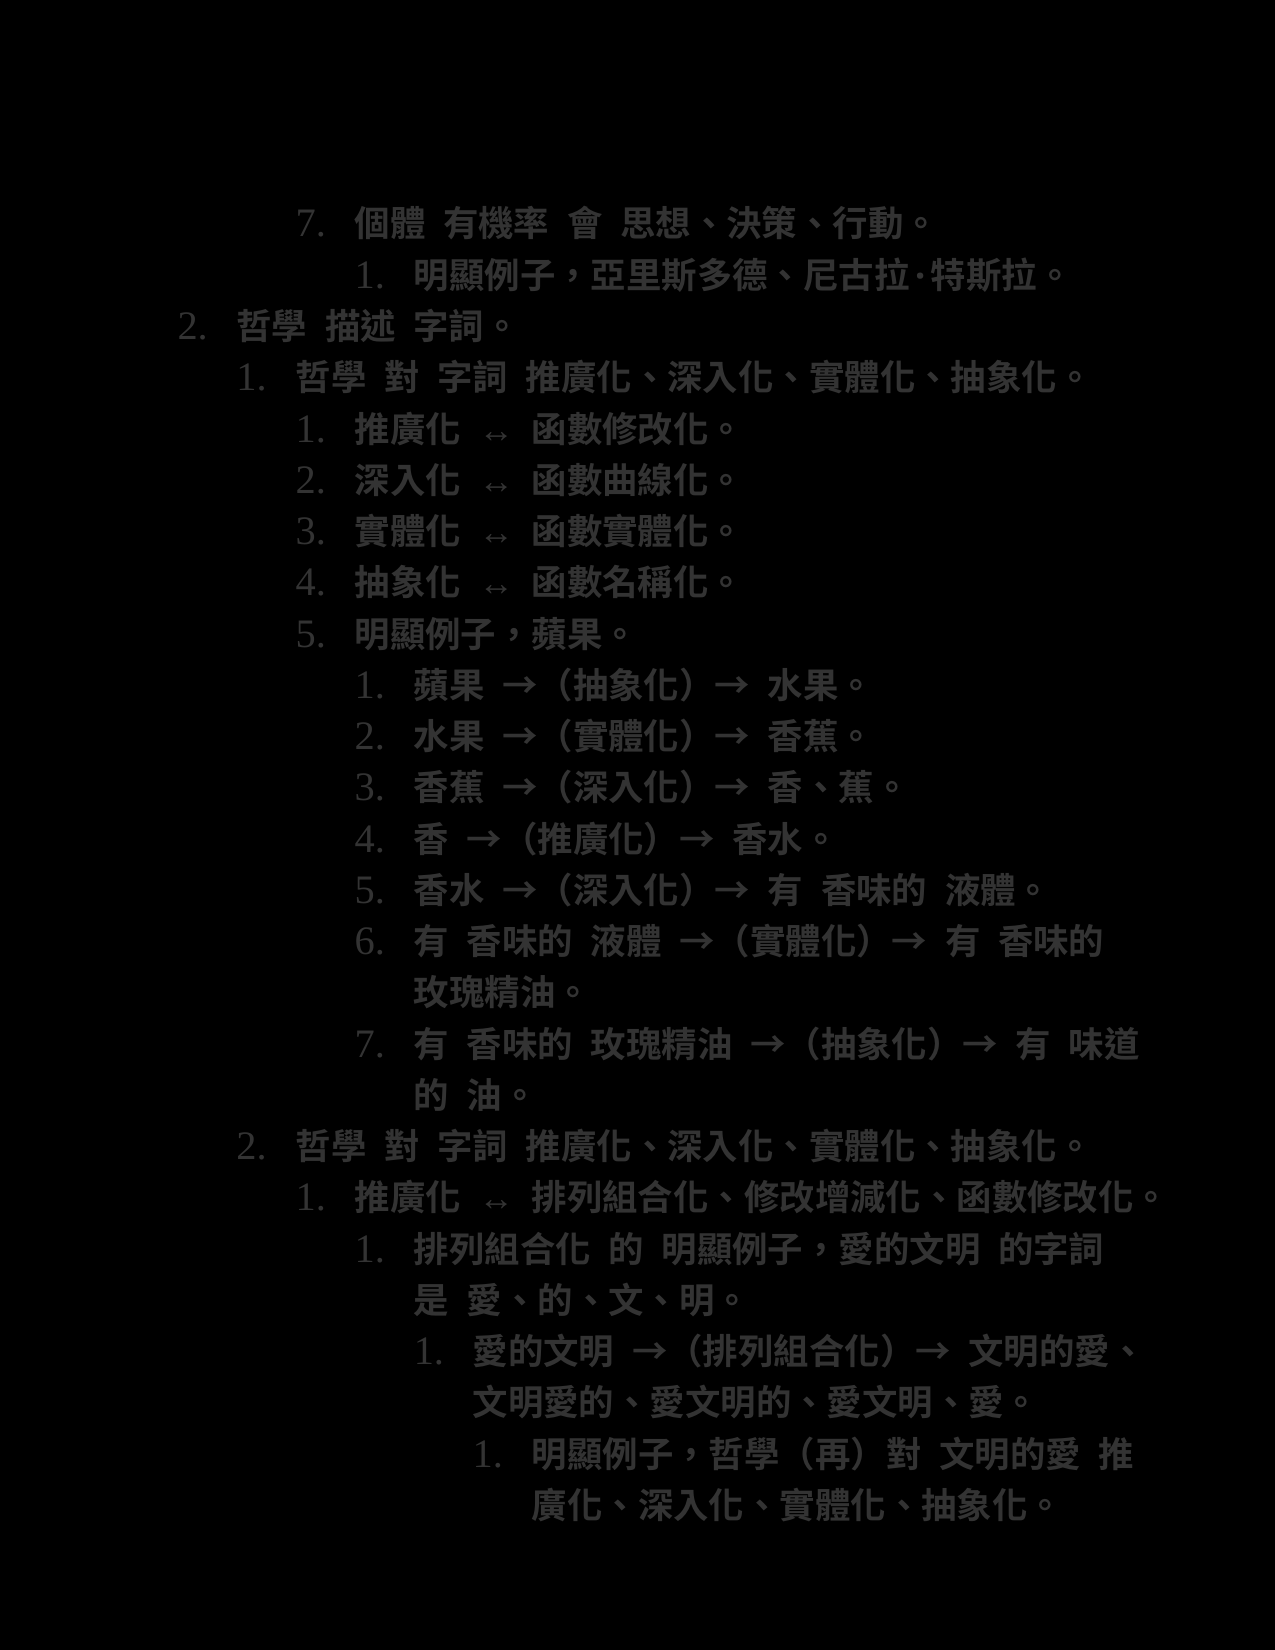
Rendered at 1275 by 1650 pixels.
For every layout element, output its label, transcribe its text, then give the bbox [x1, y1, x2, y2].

list 哲學 描述 字詞。 [177, 298, 1157, 350]
list 抽象化 ↔ 函數名稱化。 [295, 555, 1157, 606]
list 實體化 ↔ 函數實體化。 [295, 503, 1157, 555]
list 香蕉 →（深入化）→ 香、蕉。 [354, 760, 1157, 811]
list 香水 →（深入化）→ 有 香味的 液體。 [354, 862, 1157, 913]
list 排列組合化 的 明顯例子，愛的文明 的字詞 是 愛、的、文、明。 [354, 1221, 1157, 1323]
list 有 香味的 液體 →（實體化）→ 有 香味的 玫瑰精油。 [354, 913, 1157, 1016]
list 推廣化 ↔ 排列組合化、修改增減化、函數修改化。 [295, 1170, 1157, 1221]
list 愛的文明 →（排列組合化）→ 文明的愛、文明愛的、愛文明的、愛文明、愛。 [413, 1323, 1157, 1426]
list 哲學 對 字詞 推廣化、深入化、實體化、抽象化。 [236, 350, 1157, 401]
list 推廣化 ↔ 函數修改化。 [295, 401, 1157, 452]
list 哲學 對 字詞 推廣化、深入化、實體化、抽象化。 [236, 1118, 1157, 1170]
list 蘋果 →（抽象化）→ 水果。 [354, 657, 1157, 708]
list 有 香味的 玫瑰精油 →（抽象化）→ 有 味道的 油。 [354, 1016, 1157, 1118]
list 明顯例子，蘋果。 [295, 606, 1157, 657]
list 個體 有機率 會 思想、決策、行動。 [295, 196, 1157, 247]
list 水果 →（實體化）→ 香蕉。 [354, 708, 1157, 760]
list 香 →（推廣化）→ 香水。 [354, 811, 1157, 862]
list 明顯例子，哲學（再）對 文明的愛 推廣化、深入化、實體化、抽象化。 [472, 1426, 1157, 1528]
list 深入化 ↔ 函數曲線化。 [295, 452, 1157, 503]
list 明顯例子，亞里斯多德、尼古拉·特斯拉。 [354, 247, 1157, 298]
